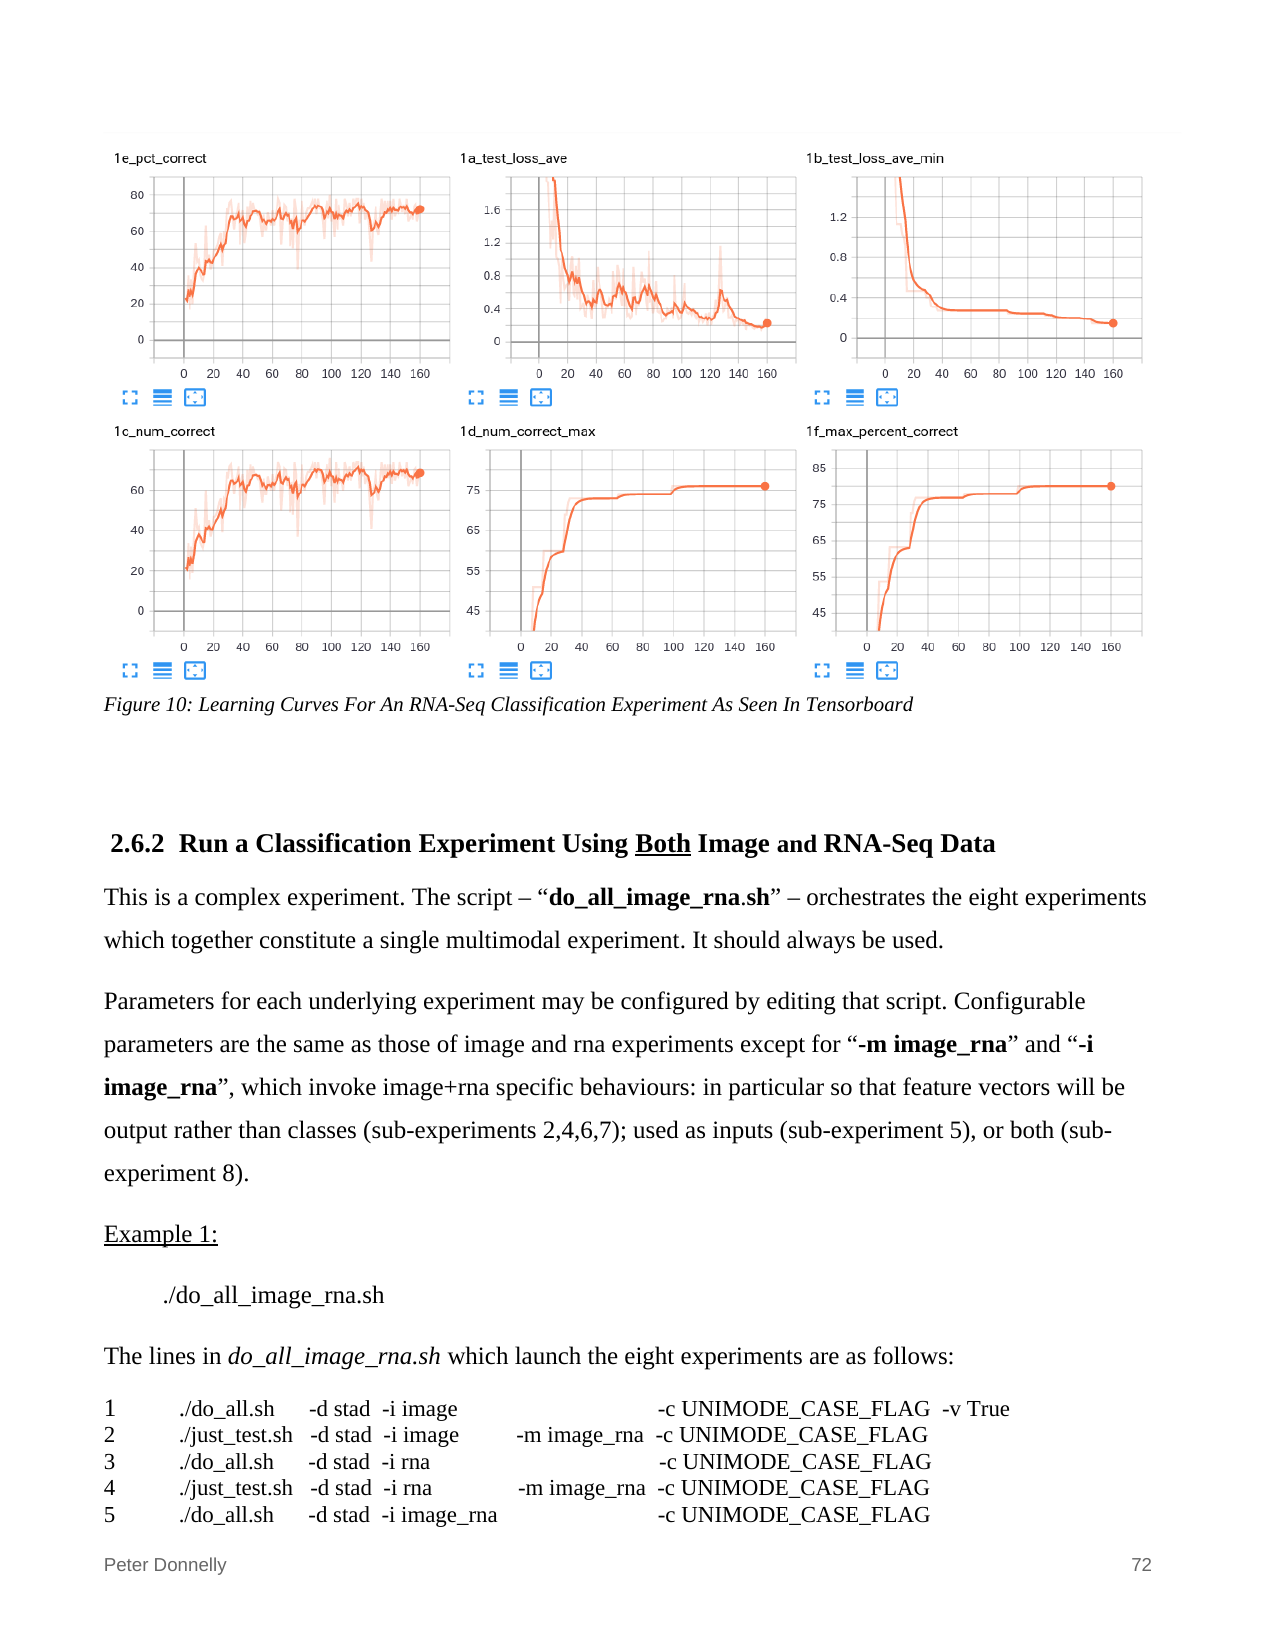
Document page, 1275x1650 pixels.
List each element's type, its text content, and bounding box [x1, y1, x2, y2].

text 2 ./just_test.sh -d stad -i image -m image_rna -c UNIMODE_CASE_FLAG [103, 1422, 1181, 1448]
picture [103, 132, 1182, 693]
text 4 ./just_test.sh -d stad -i rna -m image_rna -c UNIMODE_CASE_FLAG [103, 1474, 1181, 1501]
text 5 ./do_all.sh -d stad -i image_rna -c UNIMODE_CASE_FLAG [103, 1501, 1181, 1527]
subtitle Run a Classification Experiment Using Both Image and RNA-Seq Data [103, 827, 1181, 858]
text 3 ./do_all.sh -d stad -i rna -c UNIMODE_CASE_FLAG [103, 1448, 1181, 1474]
text 1 ./do_all.sh -d stad -i image -c UNIMODE_CASE_FLAG -v True [103, 1393, 1181, 1422]
text Figure 10: Learning Curves For An RNA-Seq Classification Experiment As Seen In Tensorboard [103, 693, 1181, 716]
text ./do_all_image_rna.sh [162, 1280, 1181, 1309]
text Example 1: [103, 1219, 1181, 1248]
text The lines in do_all_image_rna.sh which launch the eight experiments are as follows: [103, 1341, 1181, 1369]
text Parameters for each underlying experiment may be configured by editing that script. Configurable parameters are the same as those of image and rna experiments except for “-m image_rna” and “-i image_rna”, which invoke image+rna specific behaviours: in particular so that feature vectors will be output rather than classes (sub-experiments 2,4,6,7); used as inputs (sub-experiment 5), or both (sub-experiment 8). [103, 986, 1181, 1187]
text This is a complex experiment. The script – “do_all_image_rna.sh” – orchestrates the eight experiments which together constitute a single multimodal experiment. It should always be used. [103, 882, 1181, 954]
